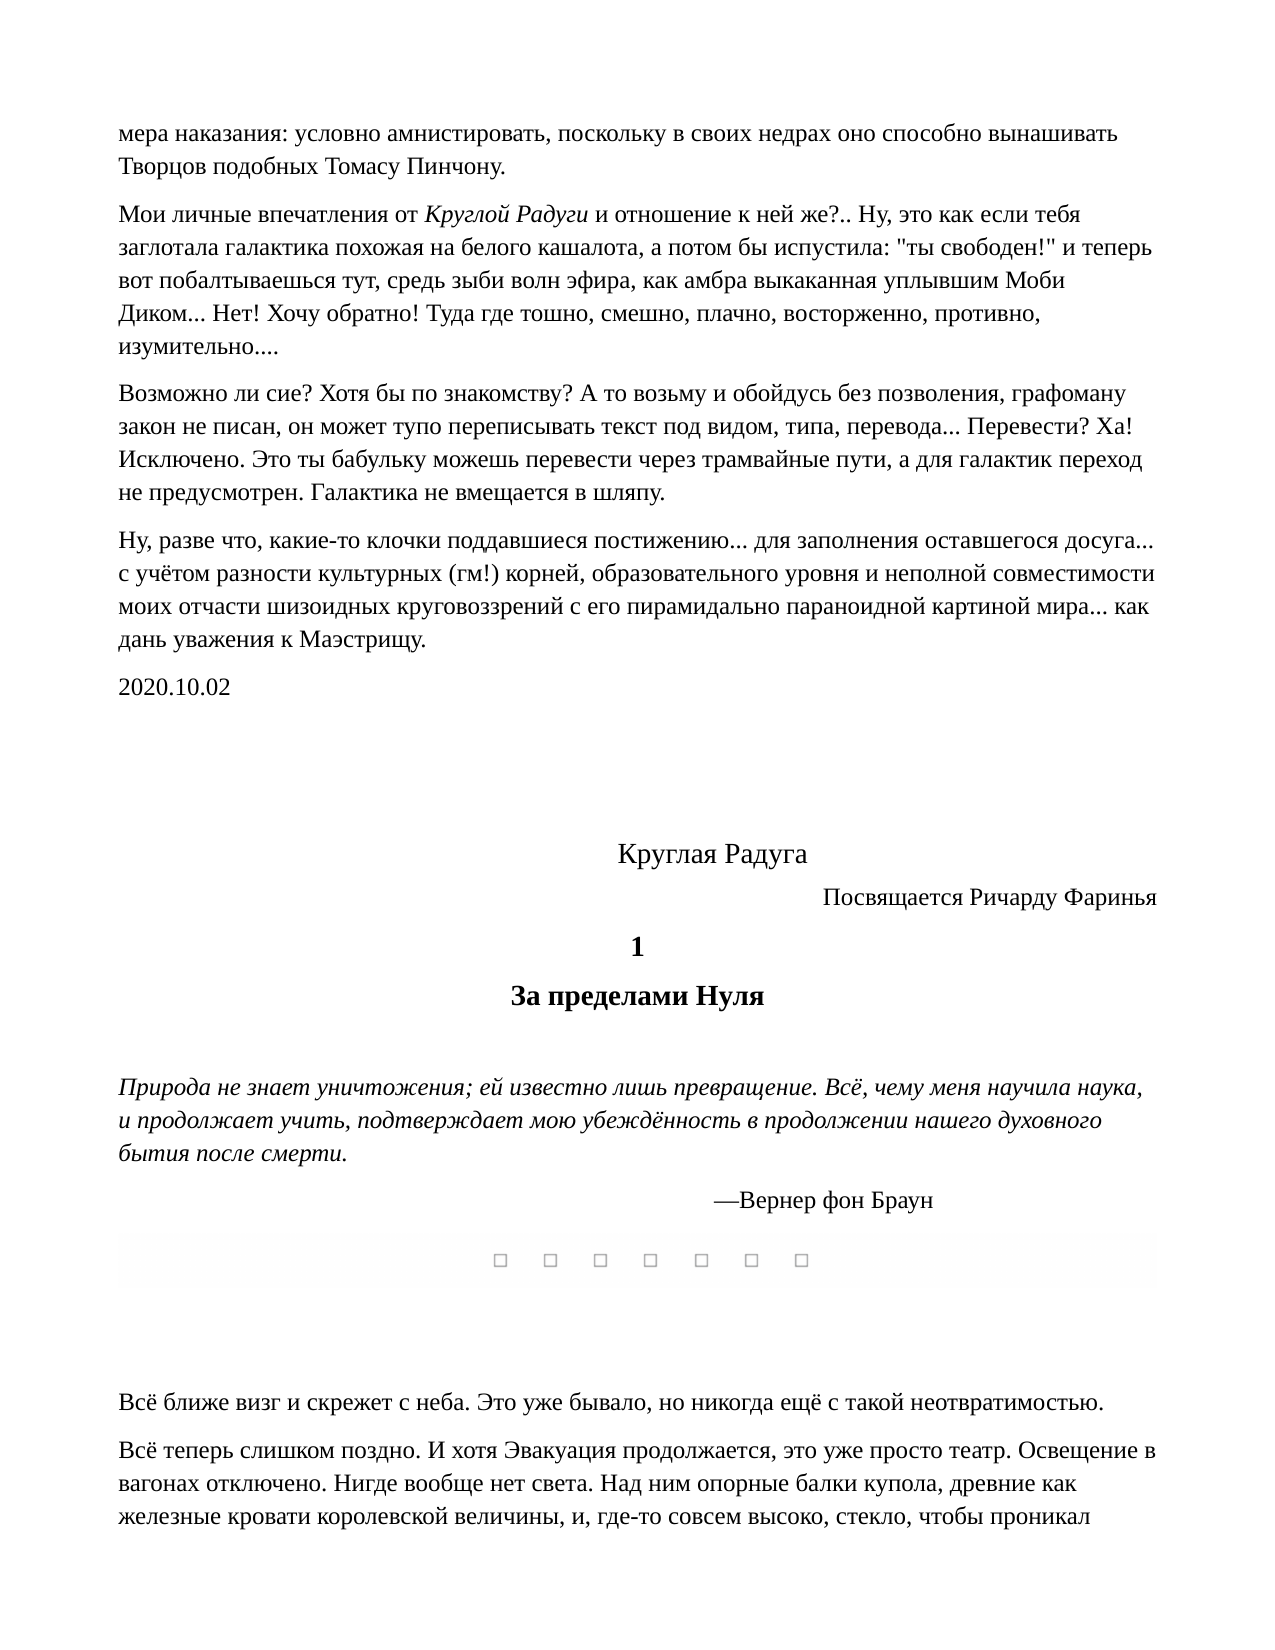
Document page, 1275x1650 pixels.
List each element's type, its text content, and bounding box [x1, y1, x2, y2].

text Посвящается Ричарду Фаринья [118, 882, 1157, 911]
text —Вернер фон Браун [118, 1186, 1157, 1214]
text Возможно ли сие? Хотя бы по знакомству? А то возьму и обойдусь без позволения, графоману закон не писан, он может тупо переписывать текст под видом, типа, перевода... Перевести? Ха! Исключено. Это ты бабульку можешь перевести через трамвайные пути, а для галактик переход не предусмотрен. Галактика не вмещается в шляпу. [118, 378, 1157, 506]
subtitle 1 [118, 929, 1157, 963]
text мера наказания: условно амнистировать, поскольку в своих недрах оно способно вынашивать Творцов подобных Томасу Пинчону. [118, 118, 1157, 180]
text 2020.10.02 [118, 672, 1157, 701]
text Природа не знает уничтожения; ей известно лишь превращение. Всё, чему меня научила наука, и продолжает учить, подтверждает мою убеждённость в продолжении нашего духовного бытия после смерти. [118, 1072, 1157, 1167]
text Всё теперь слишком поздно. И хотя Эвакуация продолжается, это уже просто театр. Освещение в вагонах отключено. Нигде вообще нет света. Над ним опорные балки купола, древние как железные кровати королевской величины, и, где-то совсем высоко, стекло, чтобы проникал [118, 1435, 1157, 1530]
text Мои личные впечатления от Круглой Радуги и отношение к ней же?.. Ну, это как если тебя заглотала галактика похожая на белого кашалота, а потом бы испустила: "ты свободен!" и теперь вот побалтываешься тут, средь зыби волн эфира, как амбра выкаканная уплывшим Моби Диком... Нет! Хочу обратно! Туда где тошно, смешно, плачно, восторженно, противно, изумительно.... [118, 199, 1157, 359]
text Ну, разве что, какие-то клочки поддавшиеся постижению... для заполнения оставшегося досуга... с учётом разности культурных (гм!) корней, образовательного уровня и неполной совместимости моих отчасти шизоидных круговоззрений с его пирамидально параноидной картиной мира... как дань уважения к Маэстрищу. [118, 525, 1157, 653]
subtitle Круглая Радуга [268, 836, 1157, 869]
picture [118, 1233, 1157, 1288]
subtitle За пределами Нуля [118, 978, 1157, 1011]
text Всё ближе визг и скрежет с неба. Это уже бывало, но никогда ещё с такой неотвратимостью. [118, 1387, 1157, 1416]
